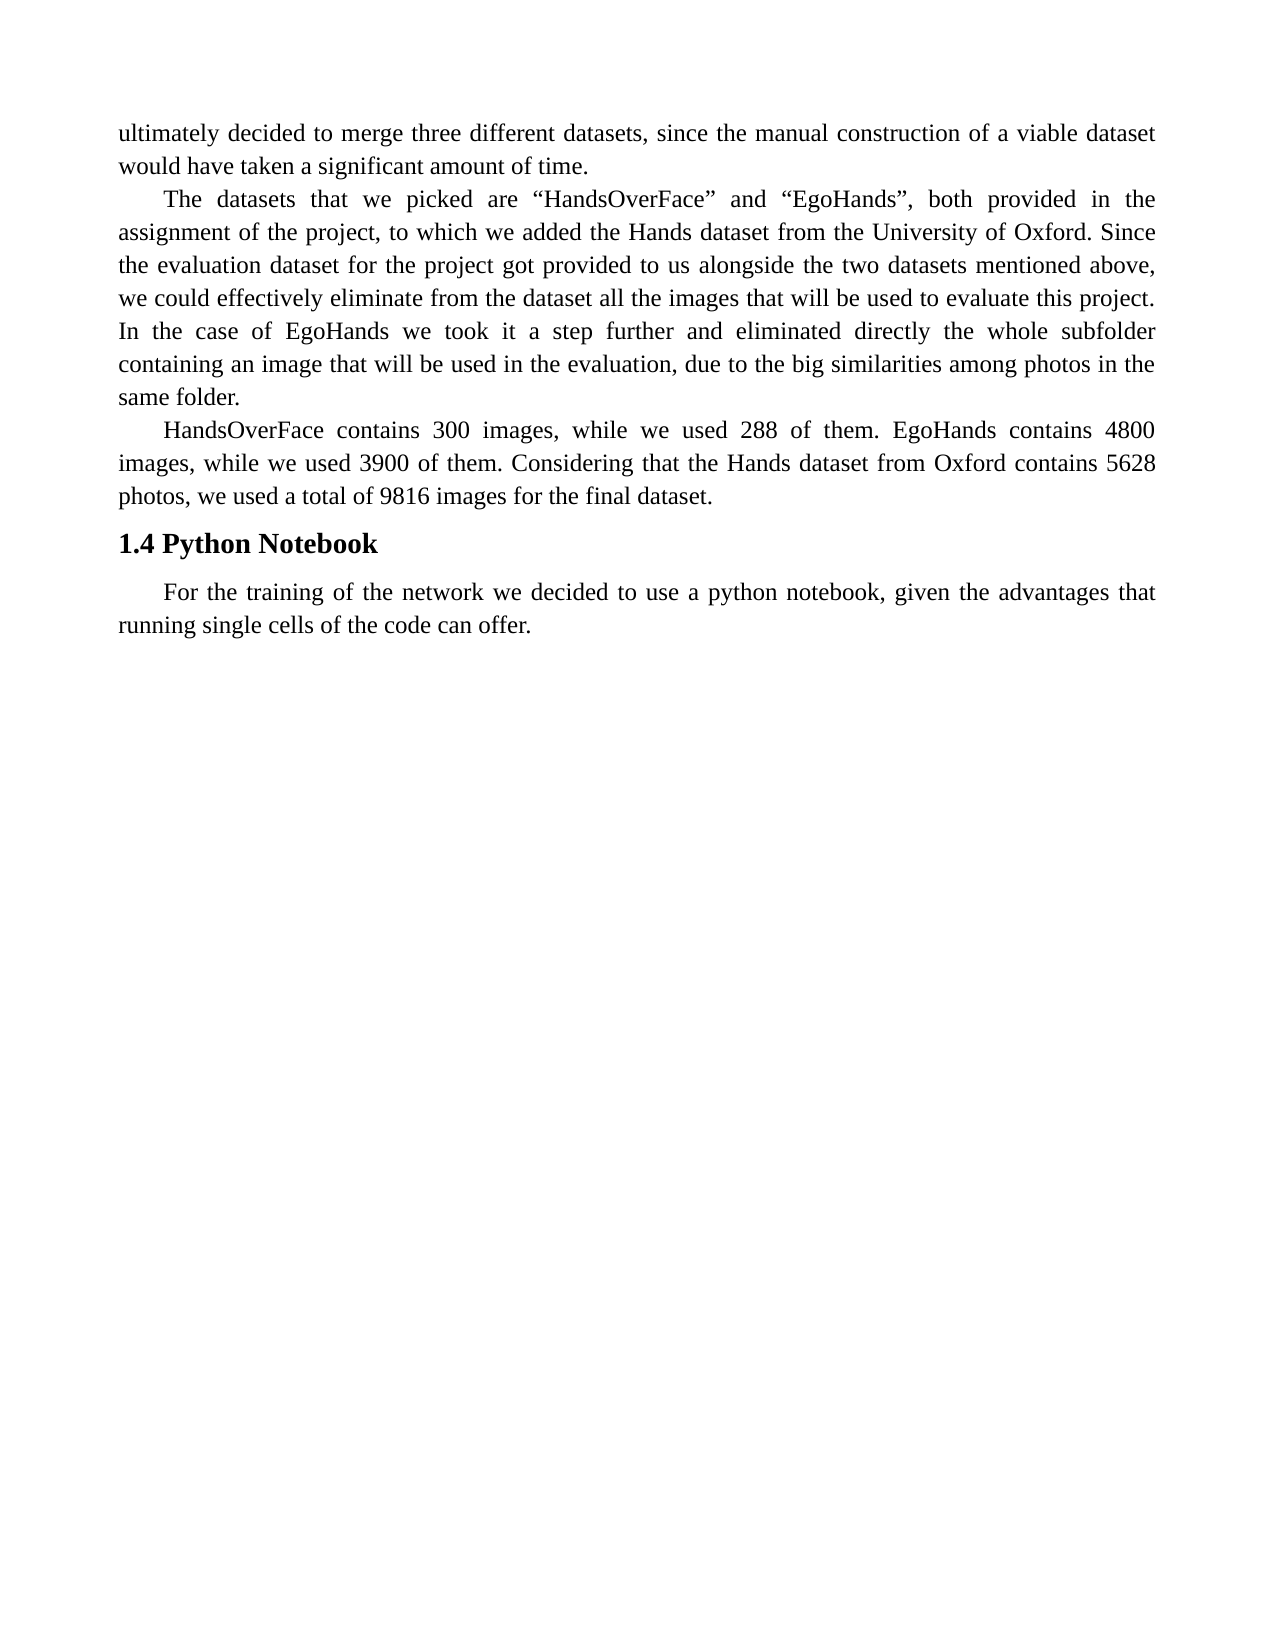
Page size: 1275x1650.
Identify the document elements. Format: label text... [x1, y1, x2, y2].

text ultimately decided to merge three different datasets, since the manual construction of a viable dataset would have taken a significant amount of time. [118, 118, 1157, 180]
text 1.4 Python Notebook [118, 526, 1157, 560]
text HandsOverFace contains 300 images, while we used 288 of them. EgoHands contains 4800 images, while we used 3900 of them. Considering that the Hands dataset from Oxford contains 5628 photos, we used a total of 9816 images for the final dataset. [118, 415, 1157, 510]
text The datasets that we picked are “HandsOverFace” and “EgoHands”, both provided in the assignment of the project, to which we added the Hands dataset from the University of Oxford. Since the evaluation dataset for the project got provided to us alongside the two datasets mentioned above, we could effectively eliminate from the dataset all the images that will be used to evaluate this project. In the case of EgoHands we took it a step further and eliminated directly the whole subfolder containing an image that will be used in the evaluation, due to the big similarities among photos in the same folder. [118, 184, 1157, 411]
text For the training of the network we decided to use a python notebook, given the advantages that running single cells of the code can offer. [118, 577, 1157, 638]
